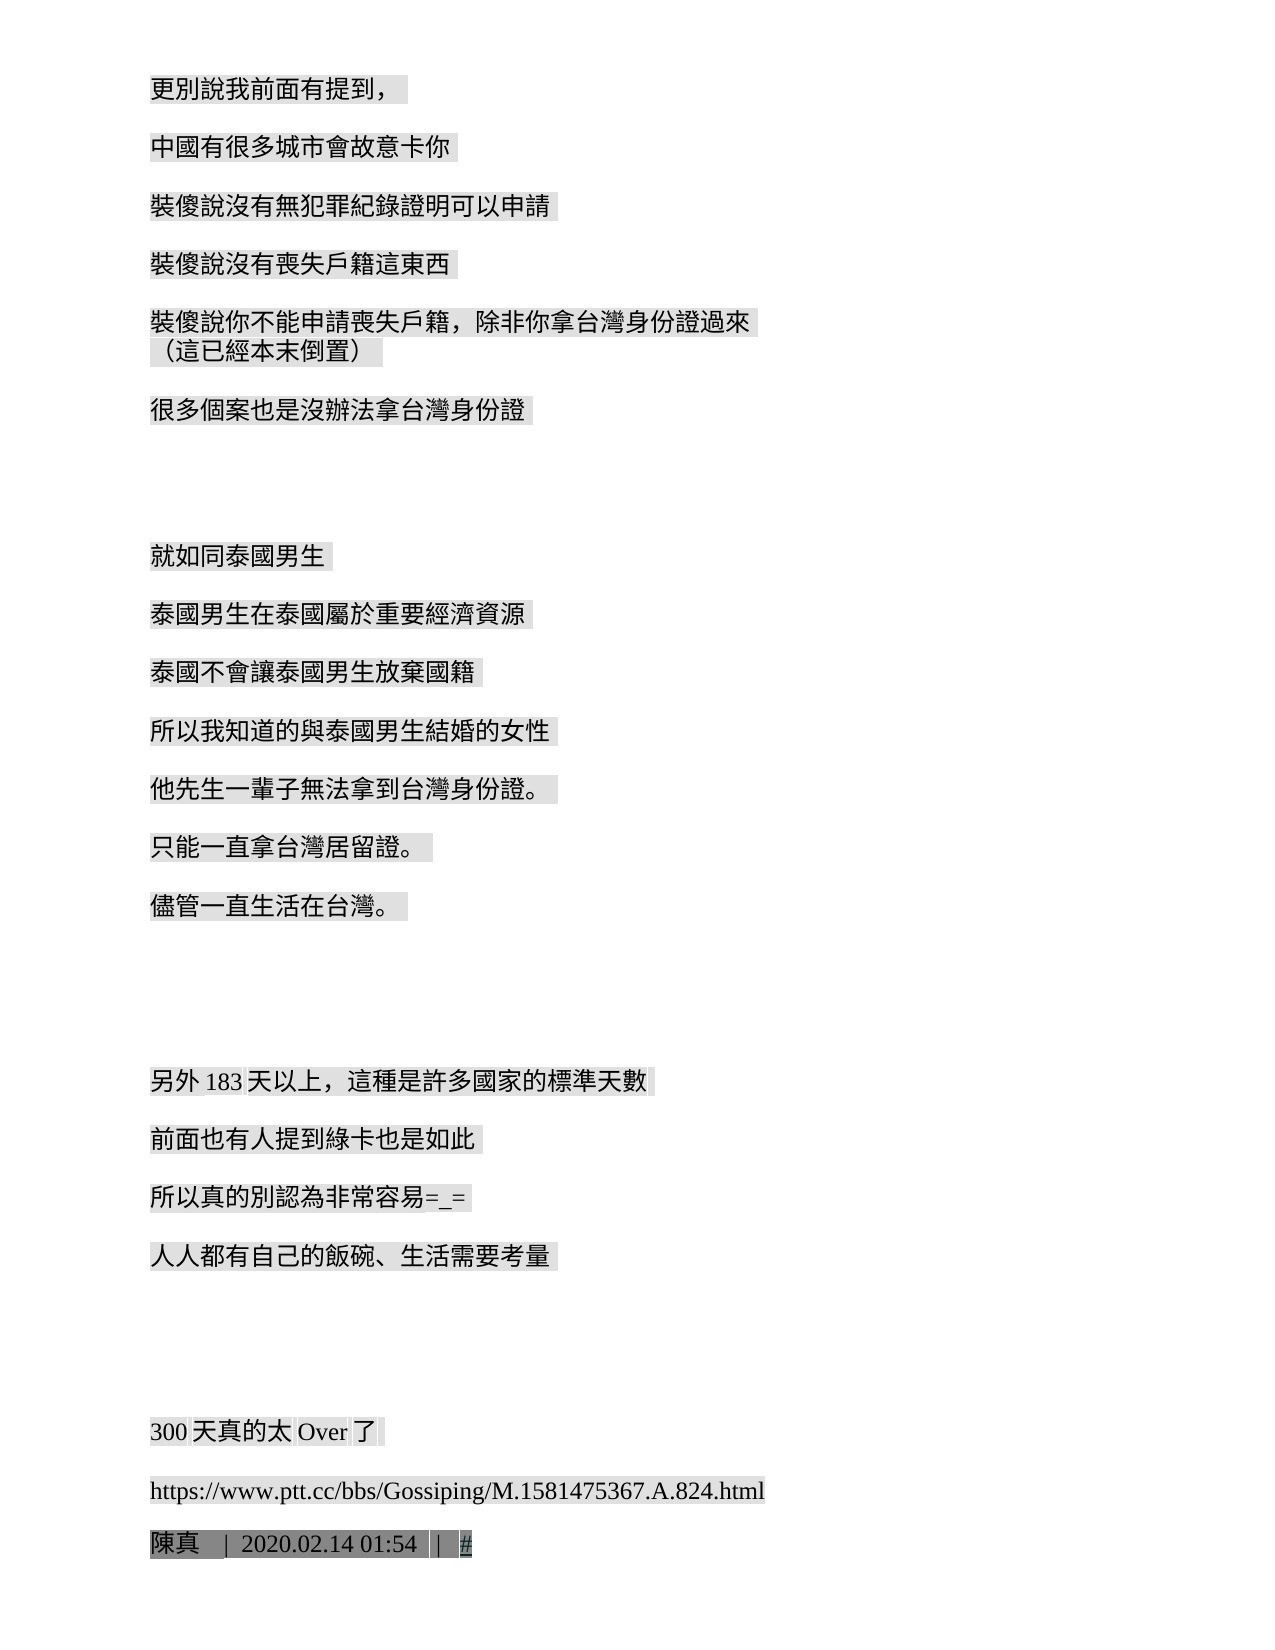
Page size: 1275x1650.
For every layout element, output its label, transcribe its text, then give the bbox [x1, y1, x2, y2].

text 陳真 | 2020.02.14 01:54 | # [150, 1529, 1125, 1559]
text 更別說我前面有提到， 中國有很多城市會故意卡你 裝傻說沒有無犯罪紀錄證明可以申請 裝傻說沒有喪失戶籍這東西 裝傻說你不能申請喪失戶籍，除非你拿台灣身份證過來 （這已經本末倒置） 很多個案也是沒辦法拿台灣身份證 就如同泰國男生 泰國男生在泰國屬於重要經濟資源 泰國不會讓泰國男生放棄國籍 所以我知道的與泰國男生結婚的女性 他先生一輩子無法拿到台灣身份證。 只能一直拿台灣居留證。 儘管一直生活在台灣。 另外183天以上，這種是許多國家的標準天數 前面也有人提到綠卡也是如此 所以真的別認為非常容易=_= 人人都有自己的飯碗、生活需要考量 300天真的太Over了 https://www.ptt.cc/bbs/Gossiping/M.1581475367.A.824.html [150, 75, 1125, 1504]
